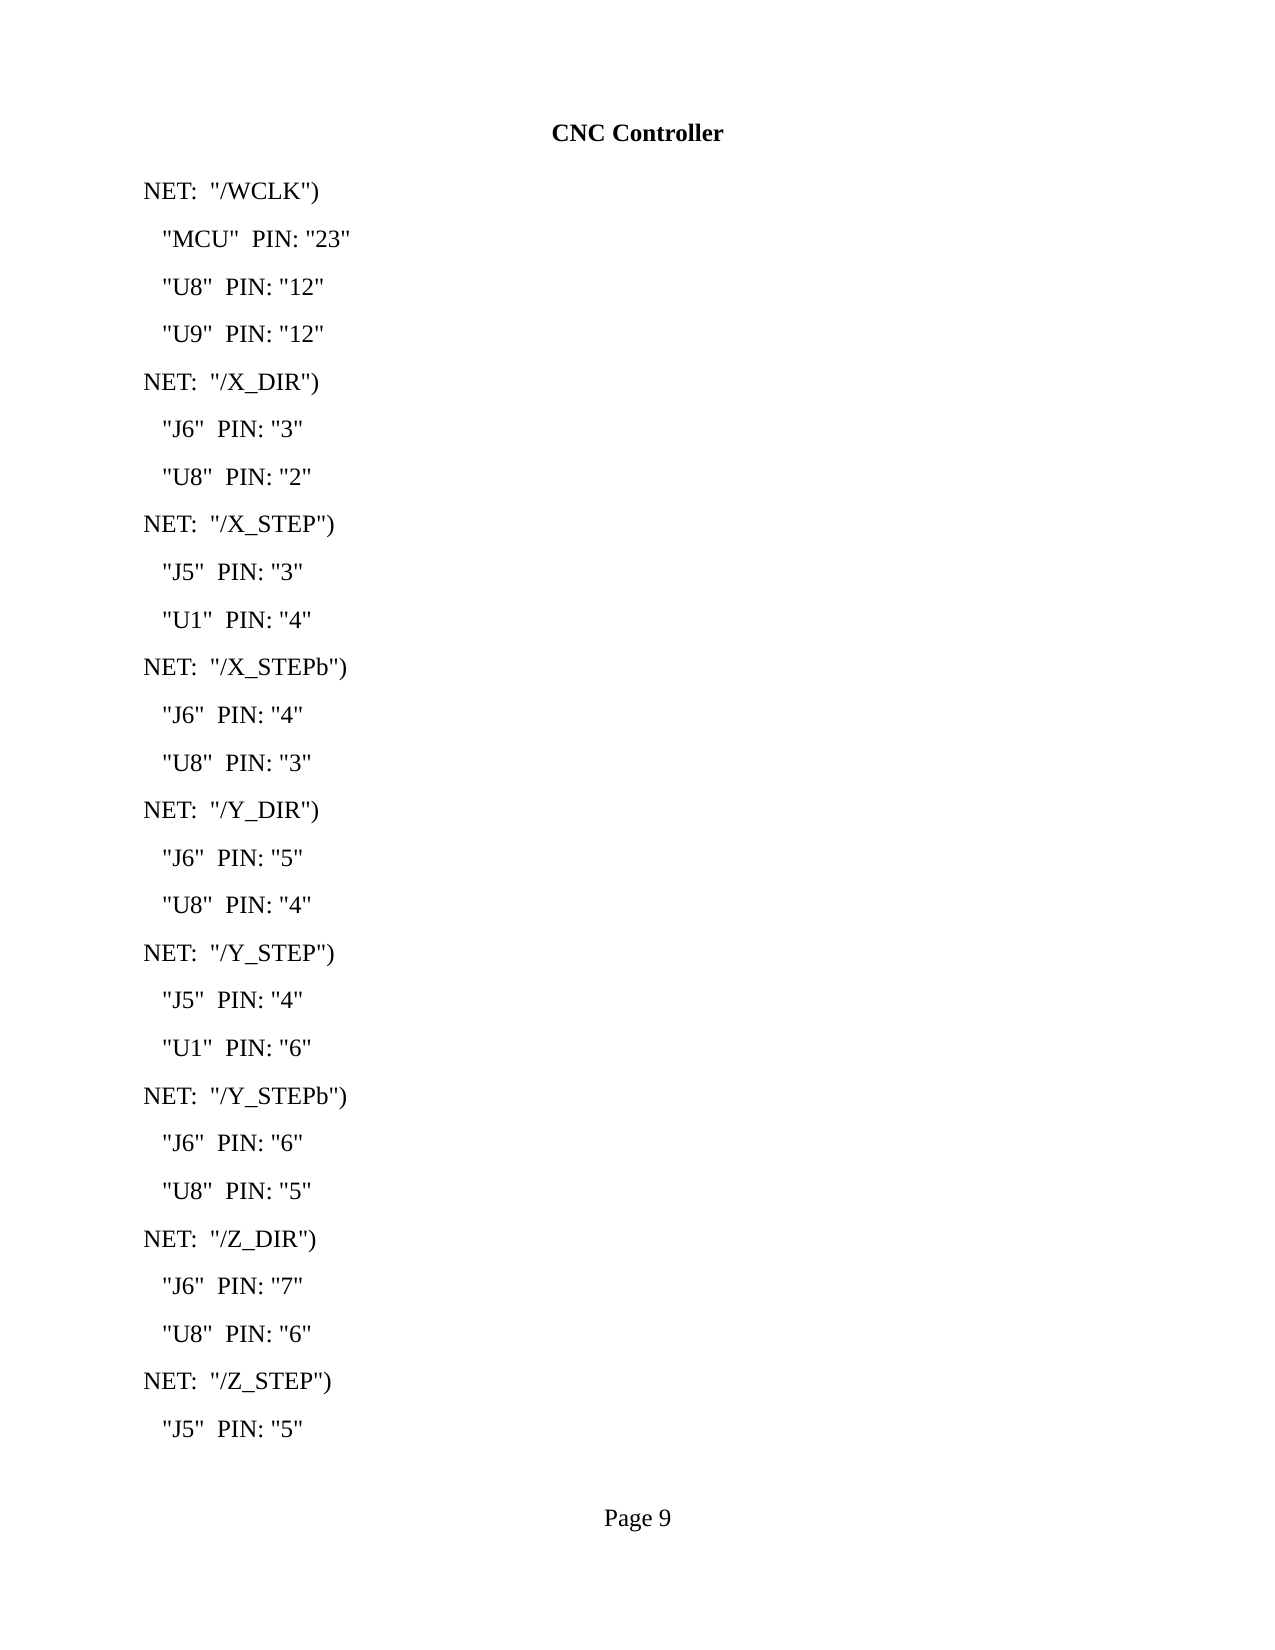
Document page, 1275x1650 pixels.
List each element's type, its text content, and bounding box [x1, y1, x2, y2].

text NET: "/WCLK") [118, 176, 1157, 205]
text NET: "/Y_STEP") [118, 938, 1157, 967]
text NET: "/X_STEPb") [118, 652, 1157, 681]
text "U1" PIN: "4" [118, 605, 1157, 633]
text "U8" PIN: "4" [118, 890, 1157, 919]
text "U1" PIN: "6" [118, 1033, 1157, 1062]
text "J5" PIN: "5" [118, 1414, 1157, 1443]
text "J6" PIN: "3" [118, 414, 1157, 443]
text "U8" PIN: "6" [118, 1319, 1157, 1348]
text "J5" PIN: "3" [118, 557, 1157, 586]
text "J5" PIN: "4" [118, 986, 1157, 1014]
text NET: "/Y_STEPb") [118, 1081, 1157, 1109]
text "J6" PIN: "5" [118, 843, 1157, 872]
text "J6" PIN: "6" [118, 1128, 1157, 1157]
text "J6" PIN: "4" [118, 700, 1157, 729]
text NET: "/Z_DIR") [118, 1224, 1157, 1252]
text "J6" PIN: "7" [118, 1271, 1157, 1300]
text "U8" PIN: "3" [118, 748, 1157, 776]
text NET: "/Y_DIR") [118, 795, 1157, 824]
text "U8" PIN: "12" [118, 272, 1157, 300]
text "U8" PIN: "2" [118, 462, 1157, 491]
text "U9" PIN: "12" [118, 319, 1157, 348]
text "U8" PIN: "5" [118, 1176, 1157, 1205]
text NET: "/X_STEP") [118, 509, 1157, 538]
text "MCU" PIN: "23" [118, 224, 1157, 253]
text NET: "/Z_STEP") [118, 1366, 1157, 1395]
text NET: "/X_DIR") [118, 367, 1157, 396]
